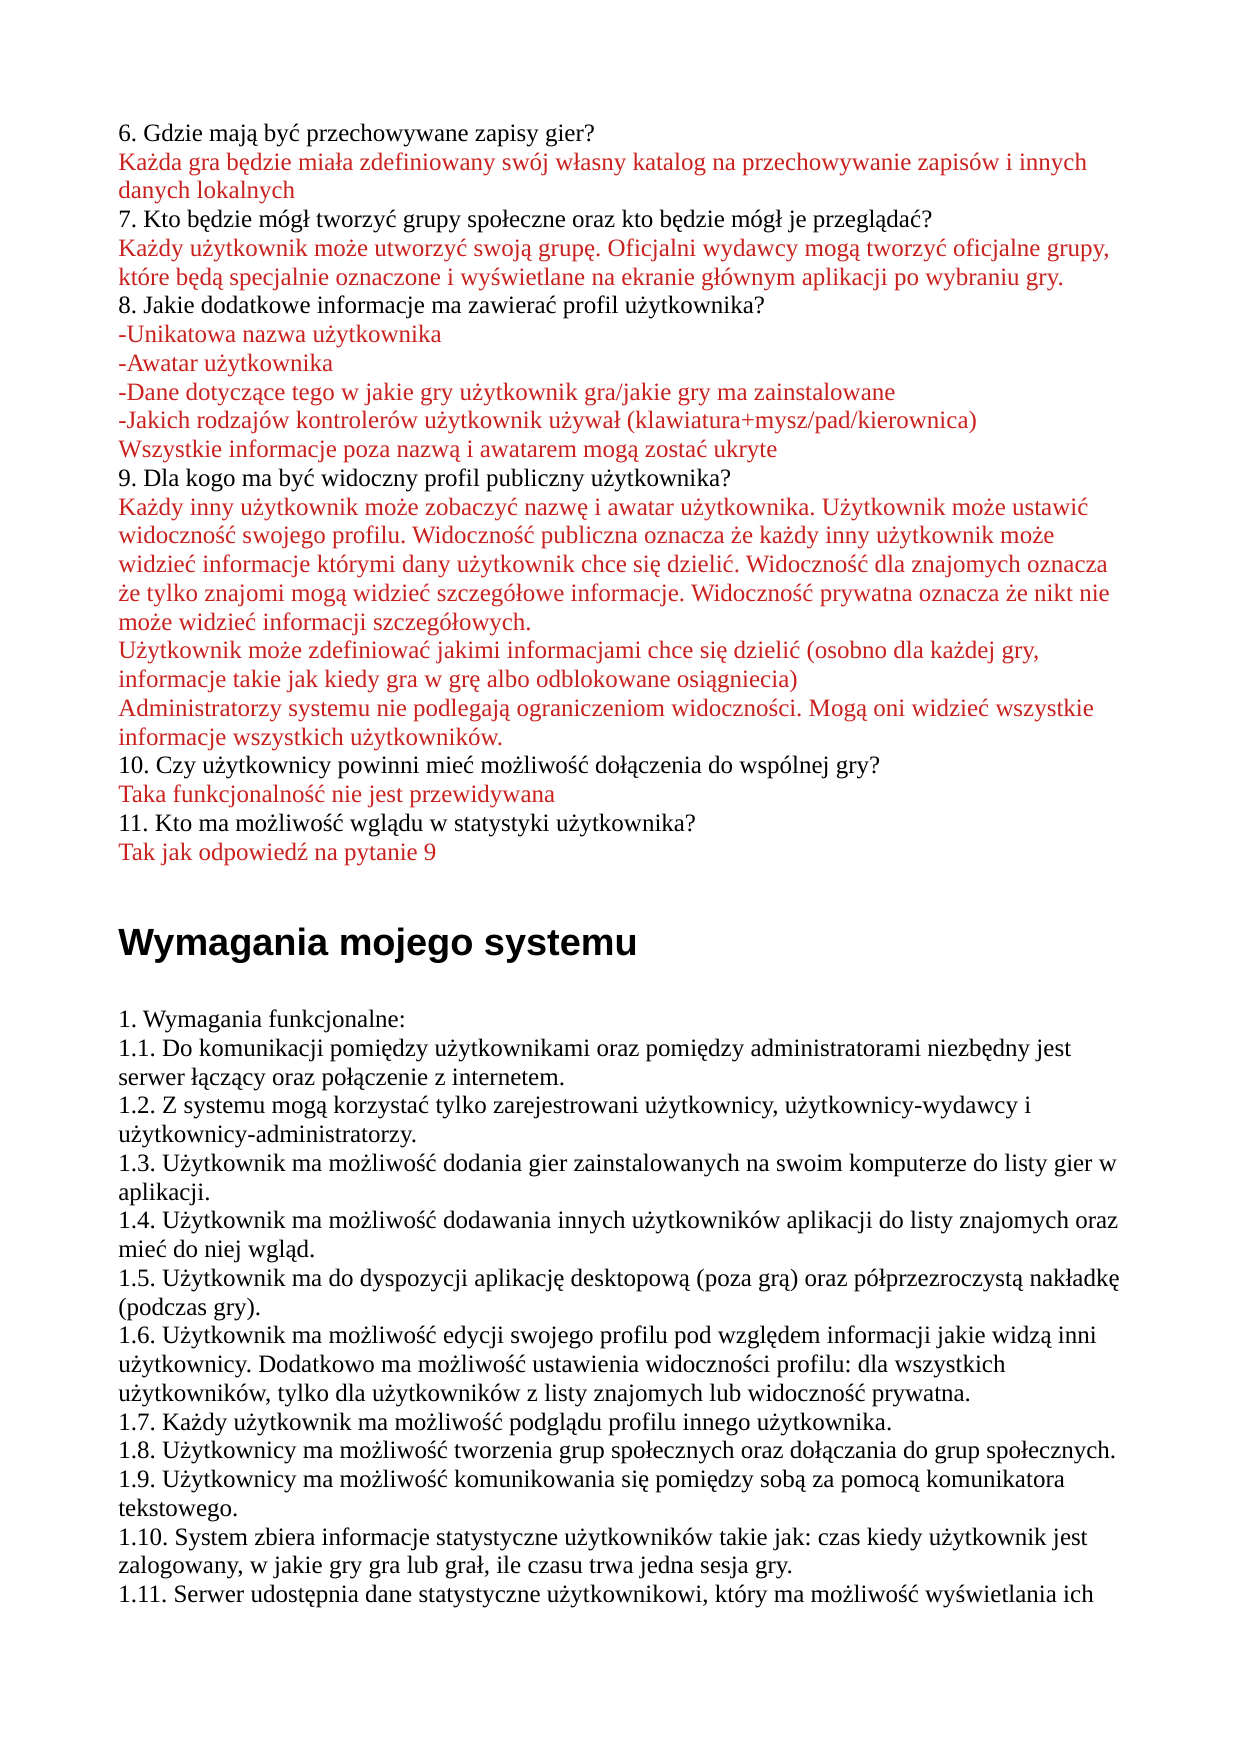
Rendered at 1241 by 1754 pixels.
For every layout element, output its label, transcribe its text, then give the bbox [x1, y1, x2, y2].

text Wszystkie informacje poza nazwą i awatarem mogą zostać ukryte 9. Dla kogo ma być widoczny profil publiczny użytkownika? Każdy inny użytkownik może zobaczyć nazwę i awatar użytkownika. Użytkownik może ustawić widoczność swojego profilu. Widoczność publiczna oznacza że każdy inny użytkownik może widzieć informacje którymi dany użytkownik chce się dzielić. Widoczność dla znajomych oznacza że tylko znajomi mogą widzieć szczegółowe informacje. Widoczność prywatna oznacza że nikt nie może widzieć informacji szczegółowych. [118, 434, 1122, 636]
subtitle Wymagania mojego systemu [118, 919, 1122, 963]
text -Dane dotyczące tego w jakie gry użytkownik gra/jakie gry ma zainstalowane [118, 377, 1122, 406]
text 6. Gdzie mają być przechowywane zapisy gier? Każda gra będzie miała zdefiniowany swój własny katalog na przechowywanie zapisów i innych danych lokalnych 7. Kto będzie mógł tworzyć grupy społeczne oraz kto będzie mógł je przeglądać? Każdy użytkownik może utworzyć swoją grupę. Oficjalni wydawcy mogą tworzyć oficjalne grupy, które będą specjalnie oznaczone i wyświetlane na ekranie głównym aplikacji po wybraniu gry. 8. Jakie dodatkowe informacje ma zawierać profil użytkownika? -Unikatowa nazwa użytkownika [118, 118, 1122, 348]
text -Jakich rodzajów kontrolerów użytkownik używał (klawiatura+mysz/pad/kierownica) [118, 406, 1122, 434]
text Administratorzy systemu nie podlegają ograniczeniom widoczności. Mogą oni widzieć wszystkie informacje wszystkich użytkowników. 10. Czy użytkownicy powinni mieć możliwość dołączenia do wspólnej gry? Taka funkcjonalność nie jest przewidywana 11. Kto ma możliwość wglądu w statystyki użytkownika? [118, 693, 1122, 837]
text Użytkownik może zdefiniować jakimi informacjami chce się dzielić (osobno dla każdej gry, informacje takie jak kiedy gra w grę albo odblokowane osiągniecia) [118, 636, 1122, 693]
text 1. Wymagania funkcjonalne: 1.1. Do komunikacji pomiędzy użytkownikami oraz pomiędzy administratorami niezbędny jest serwer łączący oraz połączenie z internetem. 1.2. Z systemu mogą korzystać tylko zarejestrowani użytkownicy, użytkownicy-wydawcy i użytkownicy-administratorzy. 1.3. Użytkownik ma możliwość dodania gier zainstalowanych na swoim komputerze do listy gier w aplikacji. 1.4. Użytkownik ma możliwość dodawania innych użytkowników aplikacji do listy znajomych oraz mieć do niej wgląd. 1.5. Użytkownik ma do dyspozycji aplikację desktopową (poza grą) oraz półprzezroczystą nakładkę (podczas gry). 1.6. Użytkownik ma możliwość edycji swojego profilu pod względem informacji jakie widzą inni użytkownicy. Dodatkowo ma możliwość ustawienia widoczności profilu: dla wszystkich użytkowników, tylko dla użytkowników z listy znajomych lub widoczność prywatna. 1.7. Każdy użytkownik ma możliwość podglądu profilu innego użytkownika. 1.8. Użytkownicy ma możliwość tworzenia grup społecznych oraz dołączania do grup społecznych. 1.9. Użytkownicy ma możliwość komunikowania się pomiędzy sobą za pomocą komunikatora tekstowego. 1.10. System zbiera informacje statystyczne użytkowników takie jak: czas kiedy użytkownik jest zalogowany, w jakie gry gra lub grał, ile czasu trwa jedna sesja gry. 1.11. Serwer udostępnia dane statystyczne użytkownikowi, który ma możliwość wyświetlania ich [118, 1004, 1122, 1608]
text Tak jak odpowiedź na pytanie 9 [118, 837, 1122, 866]
text -Awatar użytkownika [118, 348, 1122, 377]
